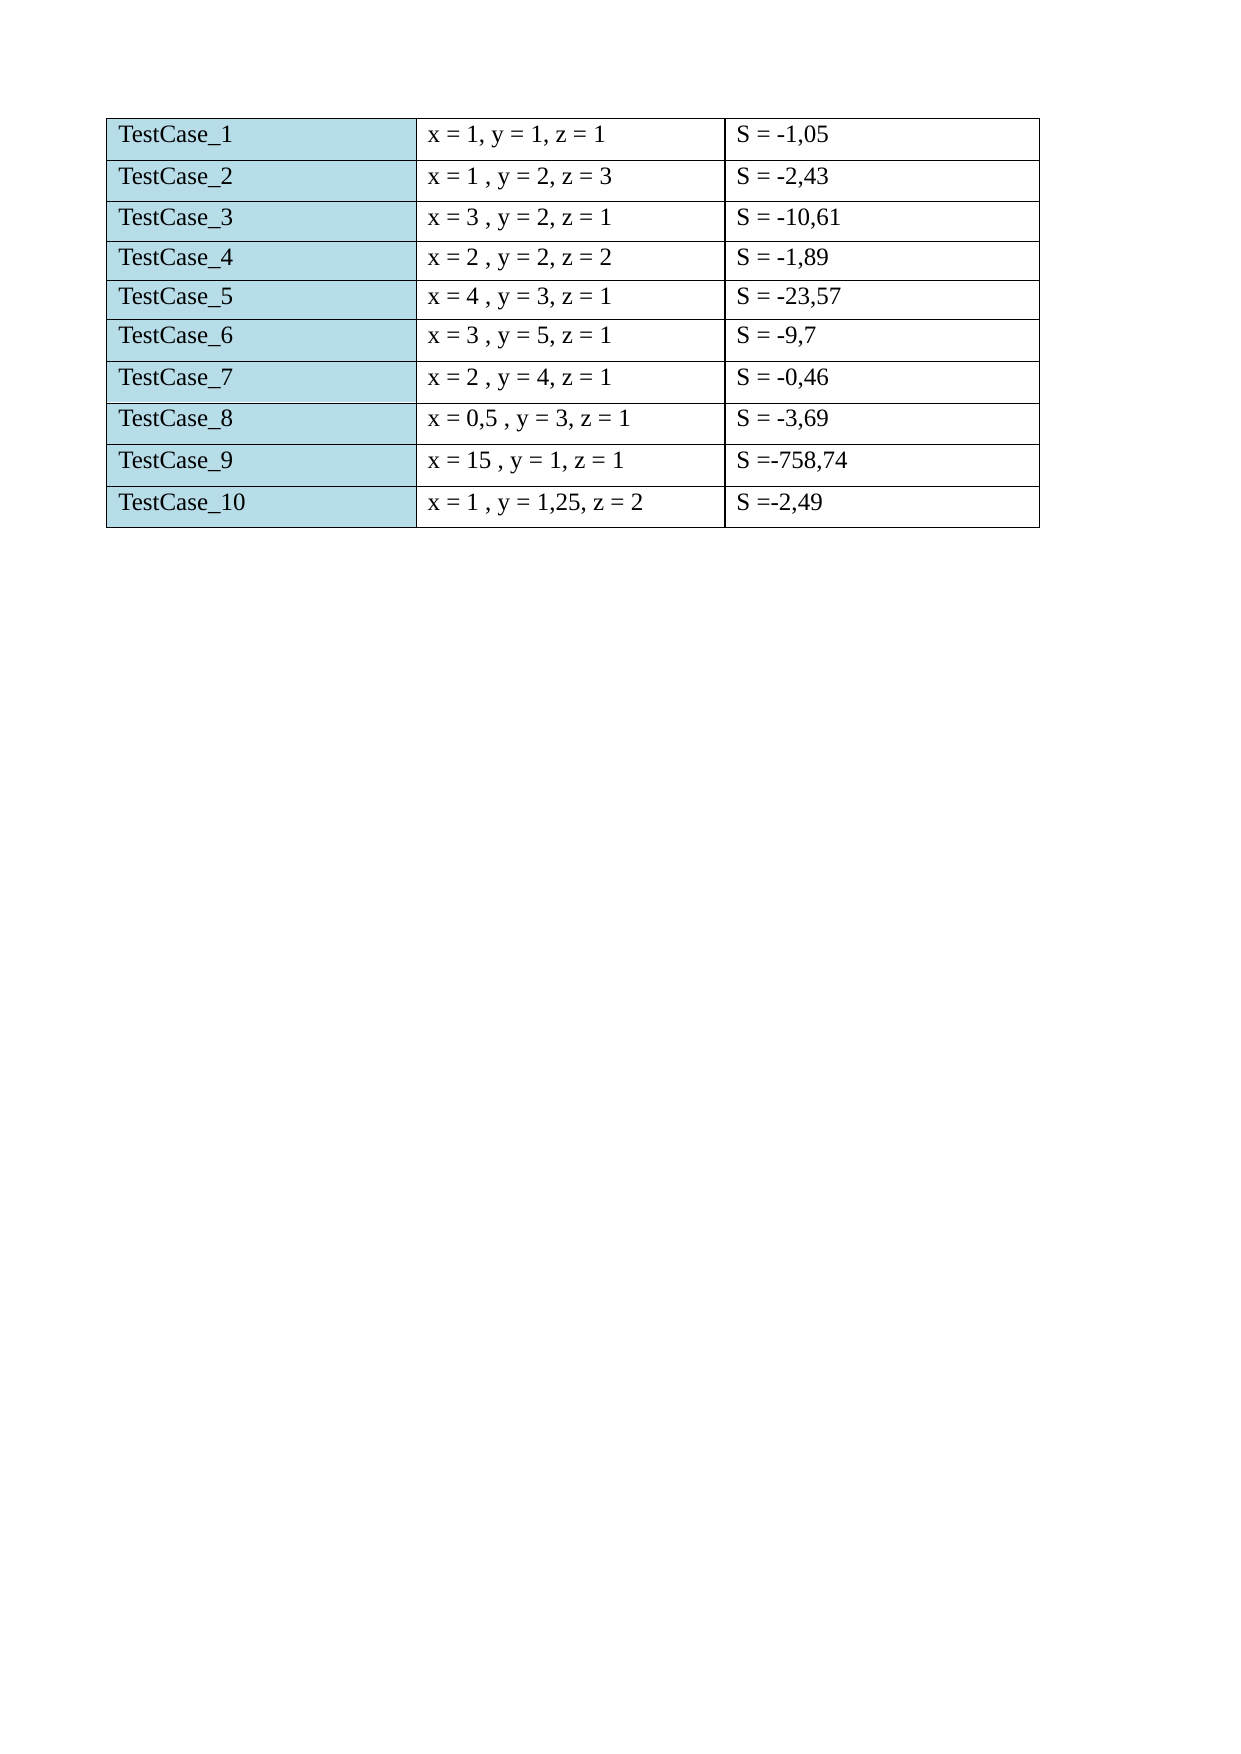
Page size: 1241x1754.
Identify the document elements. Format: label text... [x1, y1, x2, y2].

table_cell TestCase_5 [107, 281, 416, 319]
table_cell x = 4 , y = 3, z = 1 [417, 281, 724, 319]
table_cell TestCase_2 [107, 161, 416, 201]
table_cell x = 2 , y = 2, z = 2 [417, 242, 724, 280]
table_cell x = 2 , y = 4, z = 1 [417, 362, 724, 402]
table_cell x = 1, y = 1, z = 1 [417, 119, 724, 160]
table_cell S = -9,7 [726, 320, 1039, 361]
table_cell S = -1,89 [726, 242, 1039, 280]
table_cell S = -3,69 [726, 404, 1039, 444]
table_cell S = -10,61 [726, 202, 1039, 241]
table_cell TestCase_3 [107, 202, 416, 241]
table_cell x = 3 , y = 2, z = 1 [417, 202, 724, 241]
table_cell S = -23,57 [726, 281, 1039, 319]
table_cell TestCase_8 [107, 404, 416, 444]
table_cell S =-2,49 [726, 487, 1039, 527]
table_cell x = 1 , y = 2, z = 3 [417, 161, 724, 201]
table_cell S = -2,43 [726, 161, 1039, 201]
table_cell S =-758,74 [726, 445, 1039, 486]
table_cell TestCase_7 [107, 362, 416, 402]
table_cell TestCase_4 [107, 242, 416, 280]
table_cell TestCase_9 [107, 445, 416, 486]
table_cell TestCase_1 [107, 119, 416, 160]
table_cell S = -1,05 [726, 119, 1039, 160]
table_cell TestCase_6 [107, 320, 416, 361]
table_cell TestCase_10 [107, 487, 416, 527]
table_cell x = 3 , y = 5, z = 1 [417, 320, 724, 361]
table_cell x = 15 , y = 1, z = 1 [417, 445, 724, 486]
table_cell S = -0,46 [726, 362, 1039, 402]
table_cell x = 1 , y = 1,25, z = 2 [417, 487, 724, 527]
table_cell x = 0,5 , y = 3, z = 1 [417, 404, 724, 444]
